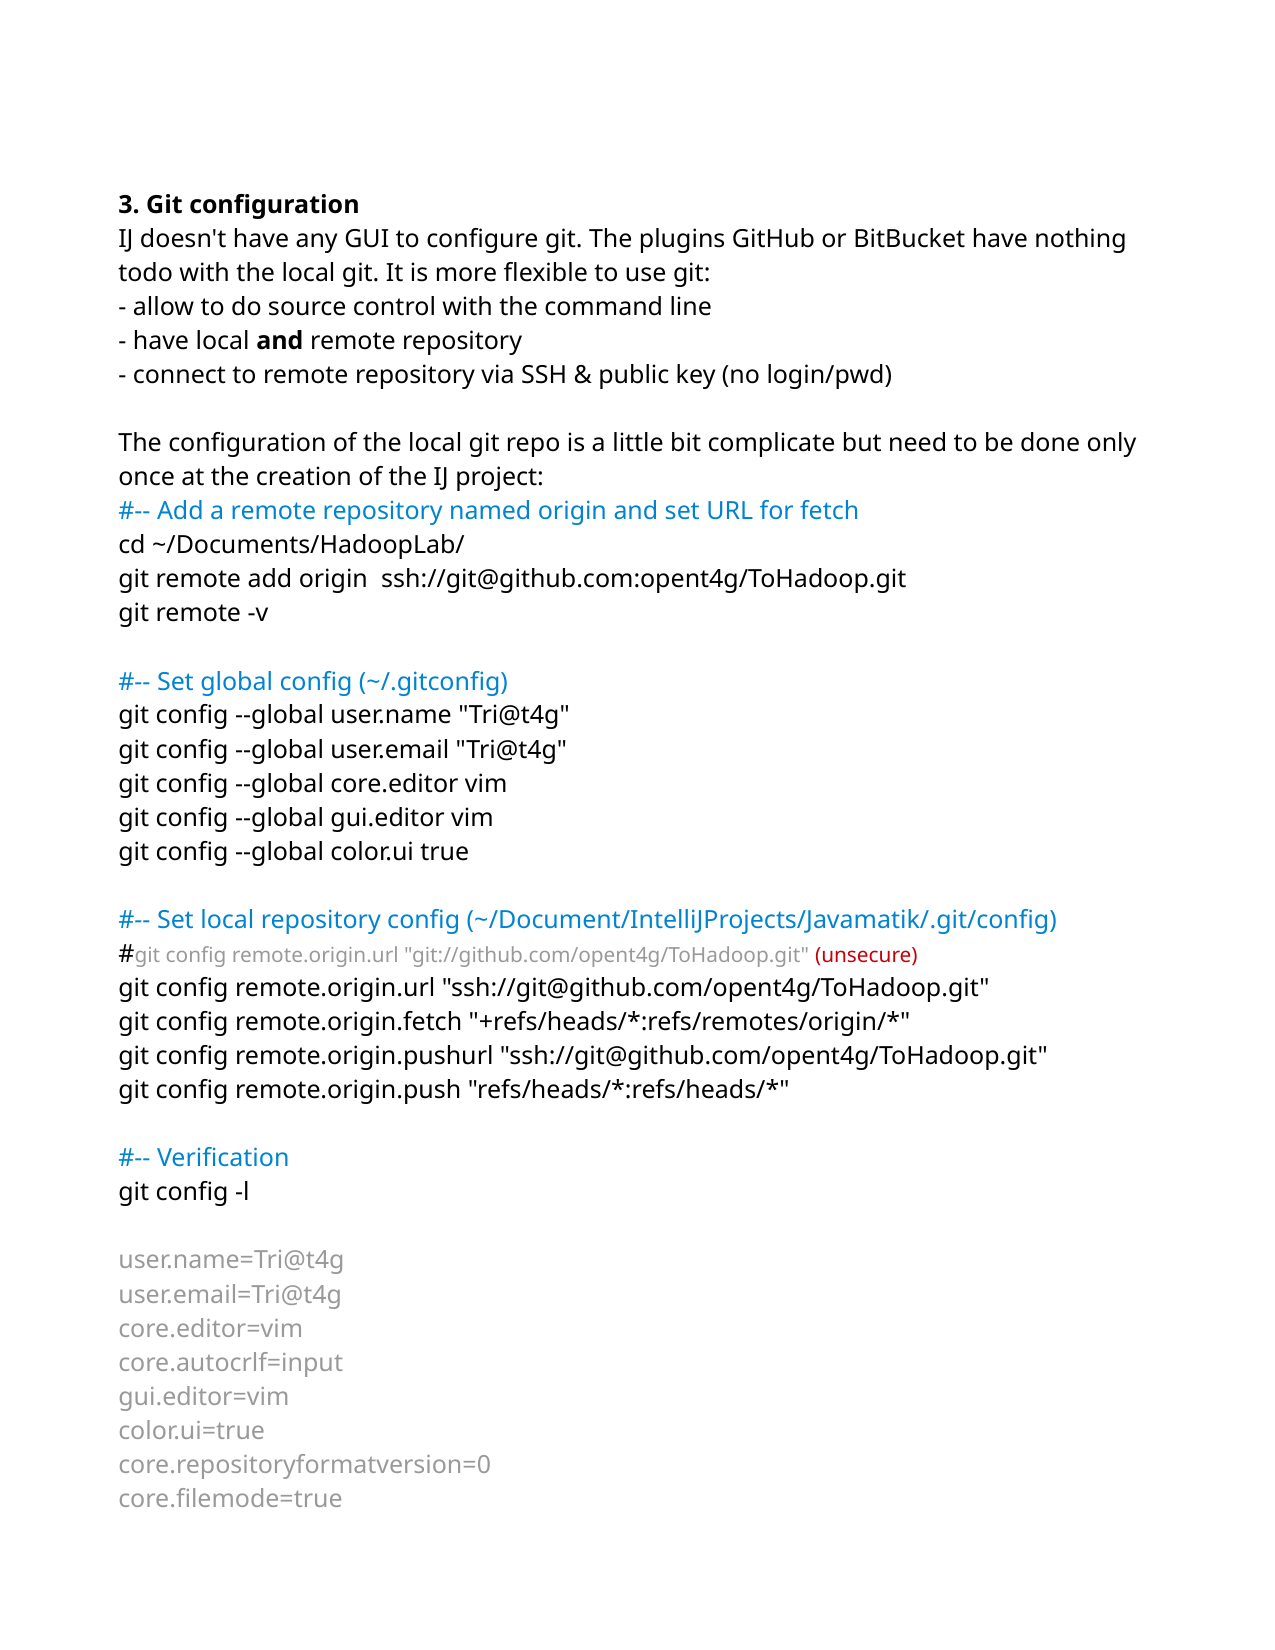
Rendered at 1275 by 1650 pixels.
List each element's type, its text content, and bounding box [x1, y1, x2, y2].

text core.filemode=true [118, 1481, 1157, 1515]
text #-- Set global config (~/.gitconfig) [118, 663, 1157, 697]
text - allow to do source control with the command line [118, 288, 1157, 322]
text user.email=Tri@t4g [118, 1276, 1157, 1310]
text gui.editor=vim [118, 1378, 1157, 1412]
text IJ doesn't have any GUI to configure git. The plugins GitHub or BitBucket have nothing todo with the local git. It is more flexible to use git: [118, 220, 1157, 288]
text cd ~/Documents/HadoopLab/ [118, 527, 1157, 561]
text git remote -v [118, 595, 1157, 629]
text - have local and remote repository [118, 322, 1157, 357]
text color.ui=true [118, 1412, 1157, 1447]
text core.repositoryformatversion=0 [118, 1447, 1157, 1481]
text core.autocrlf=input [118, 1344, 1157, 1378]
text user.name=Tri@t4g [118, 1242, 1157, 1276]
text - connect to remote repository via SSH & public key (no login/pwd) [118, 357, 1157, 391]
text git remote add origin ssh://git@github.com:opent4g/ToHadoop.git [118, 561, 1157, 595]
text #-- Add a remote repository named origin and set URL for fetch [118, 493, 1157, 527]
text git config --global user.name "Tri@t4g" git config --global user.email "Tri@t4g" git config --global core.editor vim git config --global gui.editor vim git config --global color.ui true #-- Set local repository config (~/Document/IntelliJProjects/Javamatik/.git/config) [118, 697, 1157, 936]
text core.editor=vim [118, 1310, 1157, 1344]
text The configuration of the local git repo is a little bit complicate but need to be done only once at the creation of the IJ project: [118, 425, 1157, 493]
text #git config remote.origin.url "git://github.com/opent4g/ToHadoop.git" (unsecure) git config remote.origin.url "ssh://git@github.com/opent4g/ToHadoop.git" git config remote.origin.fetch "+refs/heads/*:refs/remotes/origin/*" git config remote.origin.pushurl "ssh://git@github.com/opent4g/ToHadoop.git" git config remote.origin.push "refs/heads/*:refs/heads/*" #-- Verification git config -l [118, 936, 1157, 1208]
text 3. Git configuration [118, 186, 1157, 220]
